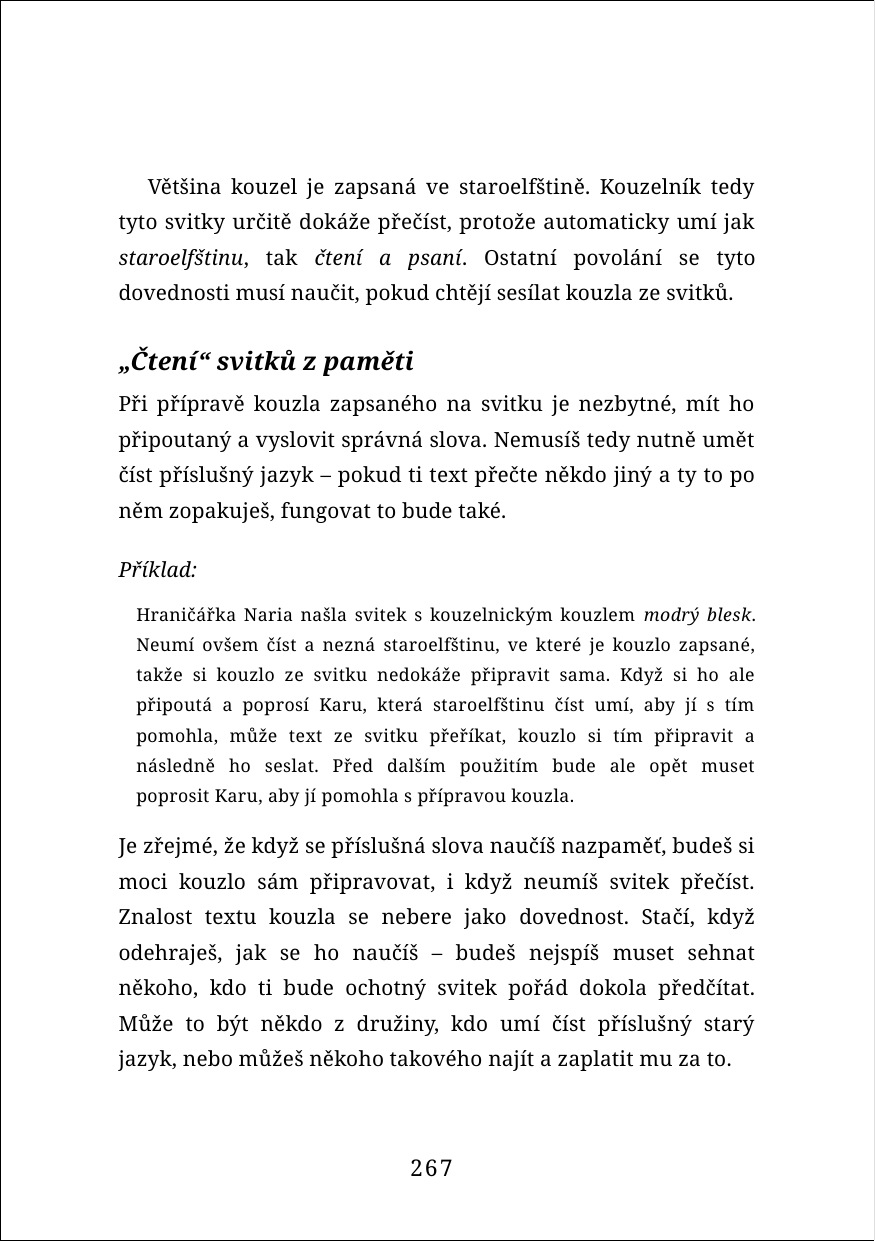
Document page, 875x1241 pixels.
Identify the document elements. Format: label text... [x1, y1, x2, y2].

subtitle „Čtení“ svitků z paměti [118, 343, 756, 377]
text Příklad: [118, 555, 756, 583]
text Je zřejmé, že když se příslušná slova naučíš nazpaměť, budeš si moci kouzlo sám připravovat, i když neumíš svitek přečíst. Znalost textu kouzla se nebere jako dovednost. Stačí, když odehraješ, jak se ho naučíš – budeš nejspíš muset sehnat někoho, kdo ti bude ochotný svitek pořád dokola předčítat. Může to být někdo z družiny, kdo umí číst příslušný starý jazyk, nebo můžeš někoho takového najít a zaplatit mu za to. [118, 831, 756, 1073]
text Většina kouzel je zapsaná ve staroelfštině. Kouzelník tedy tyto svitky určitě dokáže přečíst, protože automaticky umí jak staroelfštinu, tak čtení a psaní. Ostatní povolání se tyto dovednosti musí naučit, pokud chtějí sesílat kouzla ze svitků. [118, 172, 756, 307]
text Hraničářka Naria našla svitek s kouzelnickým kouzlem modrý blesk. Neumí ovšem číst a nezná staroelfštinu, ve které je kouzlo zapsané, takže si kouzlo ze svitku nedokáže připravit sama. Když si ho ale připoutá a poprosí Karu, která staroelfštinu číst umí, aby jí s tím pomohla, může text ze svitku přeříkat, kouzlo si tím připravit a následně ho seslat. Před dalším použitím bude ale opět muset poprosit Karu, aby jí pomohla s přípravou kouzla. [136, 602, 756, 808]
text Při přípravě kouzla zapsaného na svitku je nezbytné, mít ho připoutaný a vyslovit správná slova. Nemusíš tedy nutně umět číst příslušný jazyk – pokud ti text přečte někdo jiný a ty to po něm zopakuješ, fungovat to bude také. [118, 389, 756, 524]
